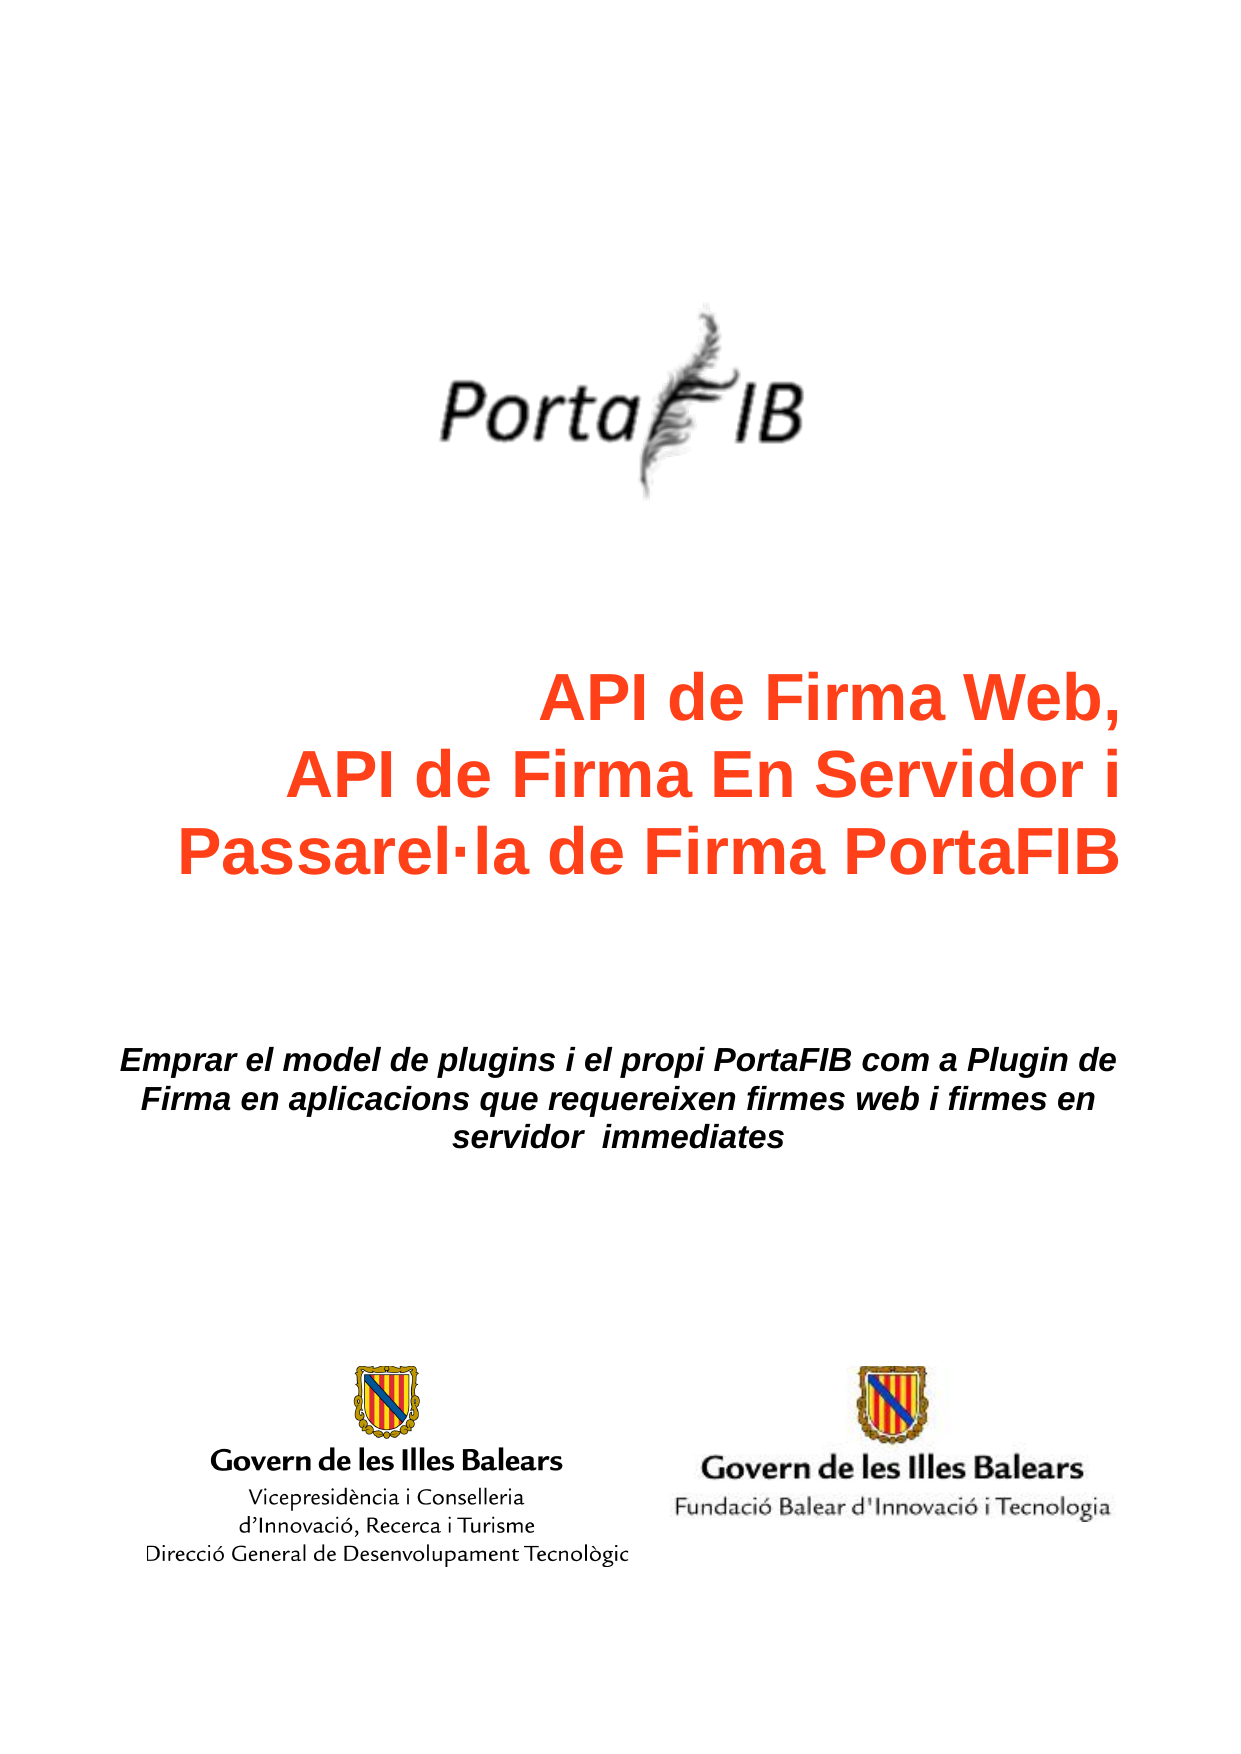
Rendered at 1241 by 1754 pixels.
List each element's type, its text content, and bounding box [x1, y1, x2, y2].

picture [431, 302, 809, 501]
picture [669, 1366, 1117, 1522]
title API de Firma Web, [118, 658, 1122, 735]
table_header [664, 1360, 1122, 1610]
title API de Firma En Servidor i Passarel·la de Firma PortaFIB [118, 735, 1122, 888]
subtitle Emprar el model de plugins i el propi PortaFIB com a Plugin de Firma en aplicacions que requereixen firmes web i firmes en servidor immediates [118, 1040, 1122, 1156]
picture [147, 1366, 629, 1567]
table_header [118, 1360, 657, 1610]
table_header [657, 1360, 663, 1610]
